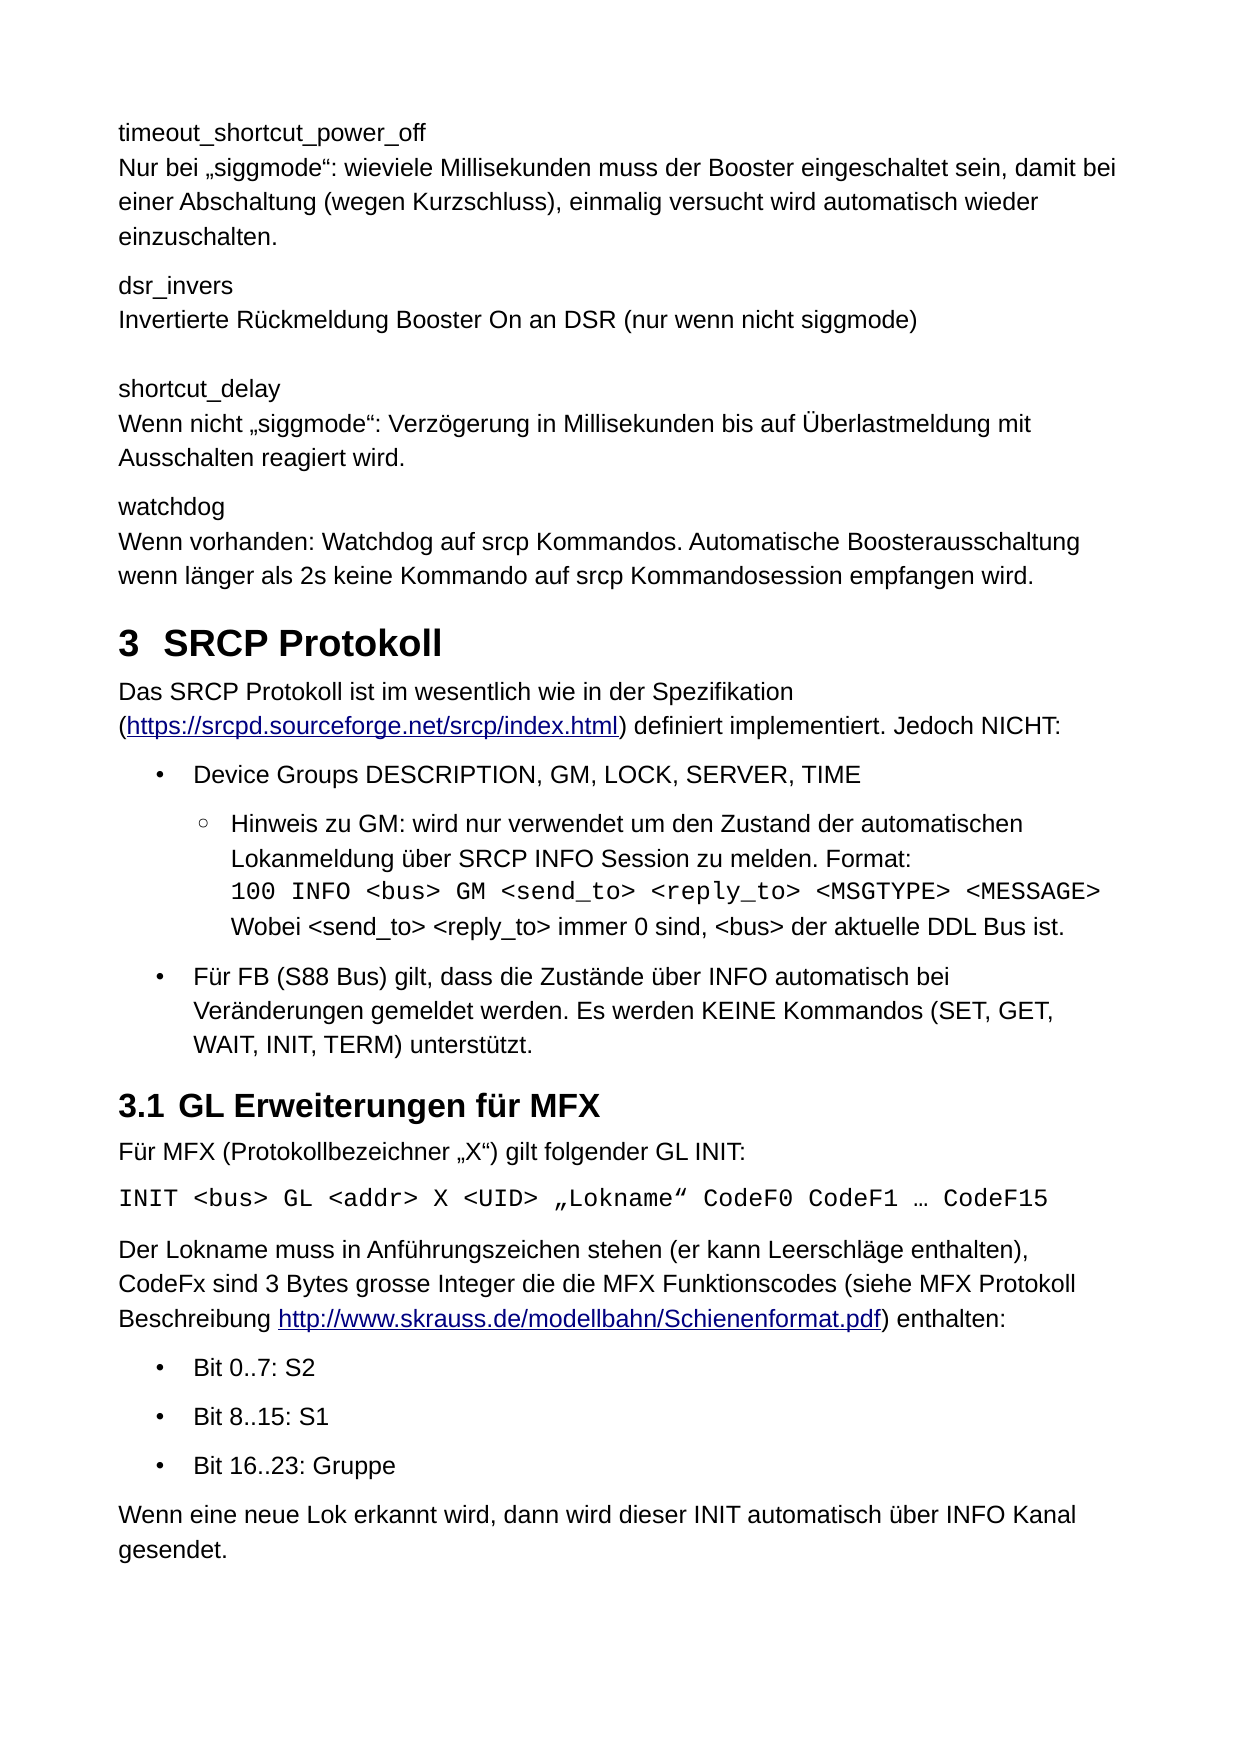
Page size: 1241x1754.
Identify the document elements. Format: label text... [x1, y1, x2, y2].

list Bit 8..15: S1 [156, 1402, 1122, 1431]
subtitle GL Erweiterungen für MFX [118, 1086, 1122, 1124]
text Der Lokname muss in Anführungszeichen stehen (er kann Leerschläge enthalten), CodeFx sind 3 Bytes grosse Integer die die MFX Funktionscodes (siehe MFX Protokoll Beschreibung http://www.skrauss.de/modellbahn/Schienenformat.pdf) enthalten: [118, 1234, 1122, 1332]
subtitle SRCP Protokoll [118, 621, 1122, 664]
list Für FB (S88 Bus) gilt, dass die Zustände über INFO automatisch bei Veränderungen gemeldet werden. Es werden KEINE Kommandos (SET, GET, WAIT, INIT, TERM) unterstützt. [156, 961, 1122, 1059]
text Für MFX (Protokollbezeichner „X“) gilt folgender GL INIT: [118, 1137, 1122, 1166]
text Wenn eine neue Lok erkannt wird, dann wird dieser INIT automatisch über INFO Kanal gesendet. [118, 1500, 1122, 1563]
list Device Groups DESCRIPTION, GM, LOCK, SERVER, TIME [156, 760, 1122, 789]
text shortcut_delay Wenn nicht „siggmode“: Verzögerung in Millisekunden bis auf Überlastmeldung mit Ausschalten reagiert wird. [118, 374, 1122, 472]
list Hinweis zu GM: wird nur verwendet um den Zustand der automatischen Lokanmeldung über SRCP INFO Session zu melden. Format: 100 INFO <bus> GM <send_to> <reply_to> <MSGTYPE> <MESSAGE> Wobei <send_to> <reply_to> immer 0 sind, <bus> der aktuelle DDL Bus ist. [193, 809, 1122, 941]
list Bit 16..23: Gruppe [156, 1451, 1122, 1480]
text Das SRCP Protokoll ist im wesentlich wie in der Spezifikation (https://srcpd.sourceforge.net/srcp/index.html) definiert implementiert. Jedoch NICHT: [118, 677, 1122, 740]
list Bit 0..7: S2 [156, 1353, 1122, 1381]
text dsr_invers Invertierte Rückmeldung Booster On an DSR (nur wenn nicht siggmode) [118, 271, 1122, 334]
text timeout_shortcut_power_off Nur bei „siggmode“: wieviele Millisekunden muss der Booster eingeschaltet sein, damit bei einer Abschaltung (wegen Kurzschluss), einmalig versucht wird automatisch wieder einzuschalten. [118, 118, 1122, 250]
text watchdog Wenn vorhanden: Watchdog auf srcp Kommandos. Automatische Boosterausschaltung wenn länger als 2s keine Kommando auf srcp Kommandosession empfangen wird. [118, 492, 1122, 590]
text INIT <bus> GL <addr> X <UID> „Lokname“ CodeF0 CodeF1 … CodeF15 [118, 1186, 1122, 1214]
